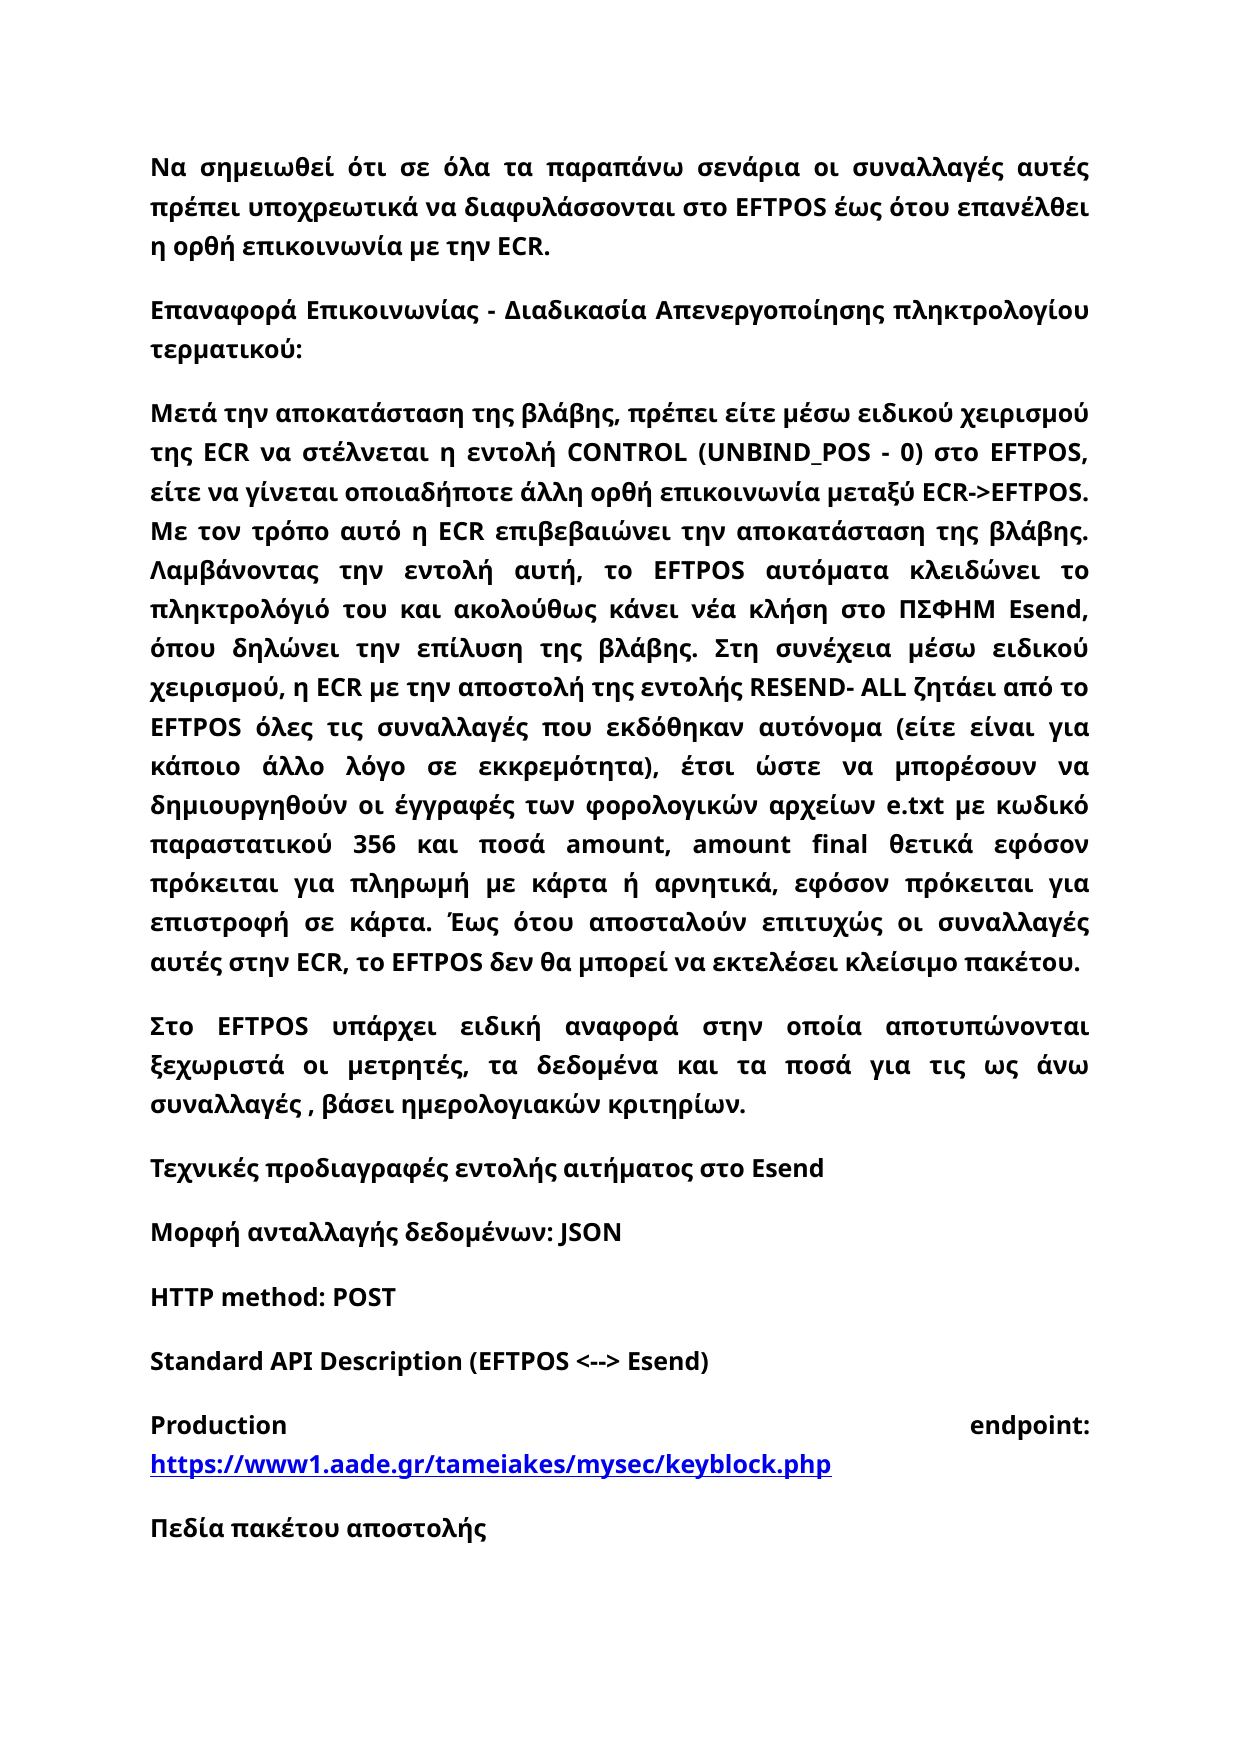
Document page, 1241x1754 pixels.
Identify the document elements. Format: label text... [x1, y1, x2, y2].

text Standard API Description (EFTPOS <--> Esend) [150, 1343, 1090, 1377]
text Production endpoint: https://www1.aade.gr/tameiakes/mysec/keyblock.php [150, 1407, 1090, 1481]
text Να σημειωθεί ότι σε όλα τα παραπάνω σενάρια οι συναλλαγές αυτές πρέπει υποχρεωτικά να διαφυλάσσονται στο EFTPOS έως ότου επανέλθει η ορθή επικοινωνία με την ECR. [150, 150, 1090, 262]
text Τεχνικές προδιαγραφές εντολής αιτήματος στο Esend [150, 1151, 1090, 1185]
text Μετά την αποκατάσταση της βλάβης, πρέπει είτε μέσω ειδικού χειρισμού της ECR να στέλνεται η εντολή CONTROL (UNBIND_POS - 0) στο EFTPOS, είτε να γίνεται οποιαδήποτε άλλη ορθή επικοινωνία μεταξύ ECR->EFTPOS. Με τον τρόπο αυτό η ECR επιβεβαιώνει την αποκατάσταση της βλάβης. Λαμβάνοντας την εντολή αυτή, το EFTPOS αυτόματα κλειδώνει το πληκτρολόγιό του και ακολούθως κάνει νέα κλήση στο ΠΣΦΗΜ Esend, όπου δηλώνει την επίλυση της βλάβης. Στη συνέχεια μέσω ειδικού χειρισμού, η ECR με την αποστολή της εντολής RESEND- ALL ζητάει από το EFTPOS όλες τις συναλλαγές που εκδόθηκαν αυτόνομα (είτε είναι για κάποιο άλλο λόγο σε εκκρεμότητα), έτσι ώστε να μπορέσουν να δημιουργηθούν οι έγγραφές των φορολογικών αρχείων e.txt με κωδικό παραστατικού 356 και ποσά amount, amount final θετικά εφόσον πρόκειται για πληρωμή με κάρτα ή αρνητικά, εφόσον πρόκειται για επιστροφή σε κάρτα. Έως ότου αποσταλούν επιτυχώς οι συναλλαγές αυτές στην ECR, το EFTPOS δεν θα μπορεί να εκτελέσει κλείσιμο πακέτου. [150, 396, 1090, 978]
text Στο EFTPOS υπάρχει ειδική αναφορά στην οποία αποτυπώνονται ξεχωριστά οι μετρητές, τα δεδομένα και τα ποσά για τις ως άνω συναλλαγές , βάσει ημερολογιακών κριτηρίων. [150, 1008, 1090, 1121]
text Επαναφορά Επικοινωνίας - Διαδικασία Απενεργοποίησης πληκτρολογίου τερματικού: [150, 292, 1090, 366]
text Πεδία πακέτου αποστολής [150, 1511, 1090, 1545]
text Μορφή ανταλλαγής δεδομένων: JSON [150, 1215, 1090, 1249]
text HTTP method: POST [150, 1279, 1090, 1313]
